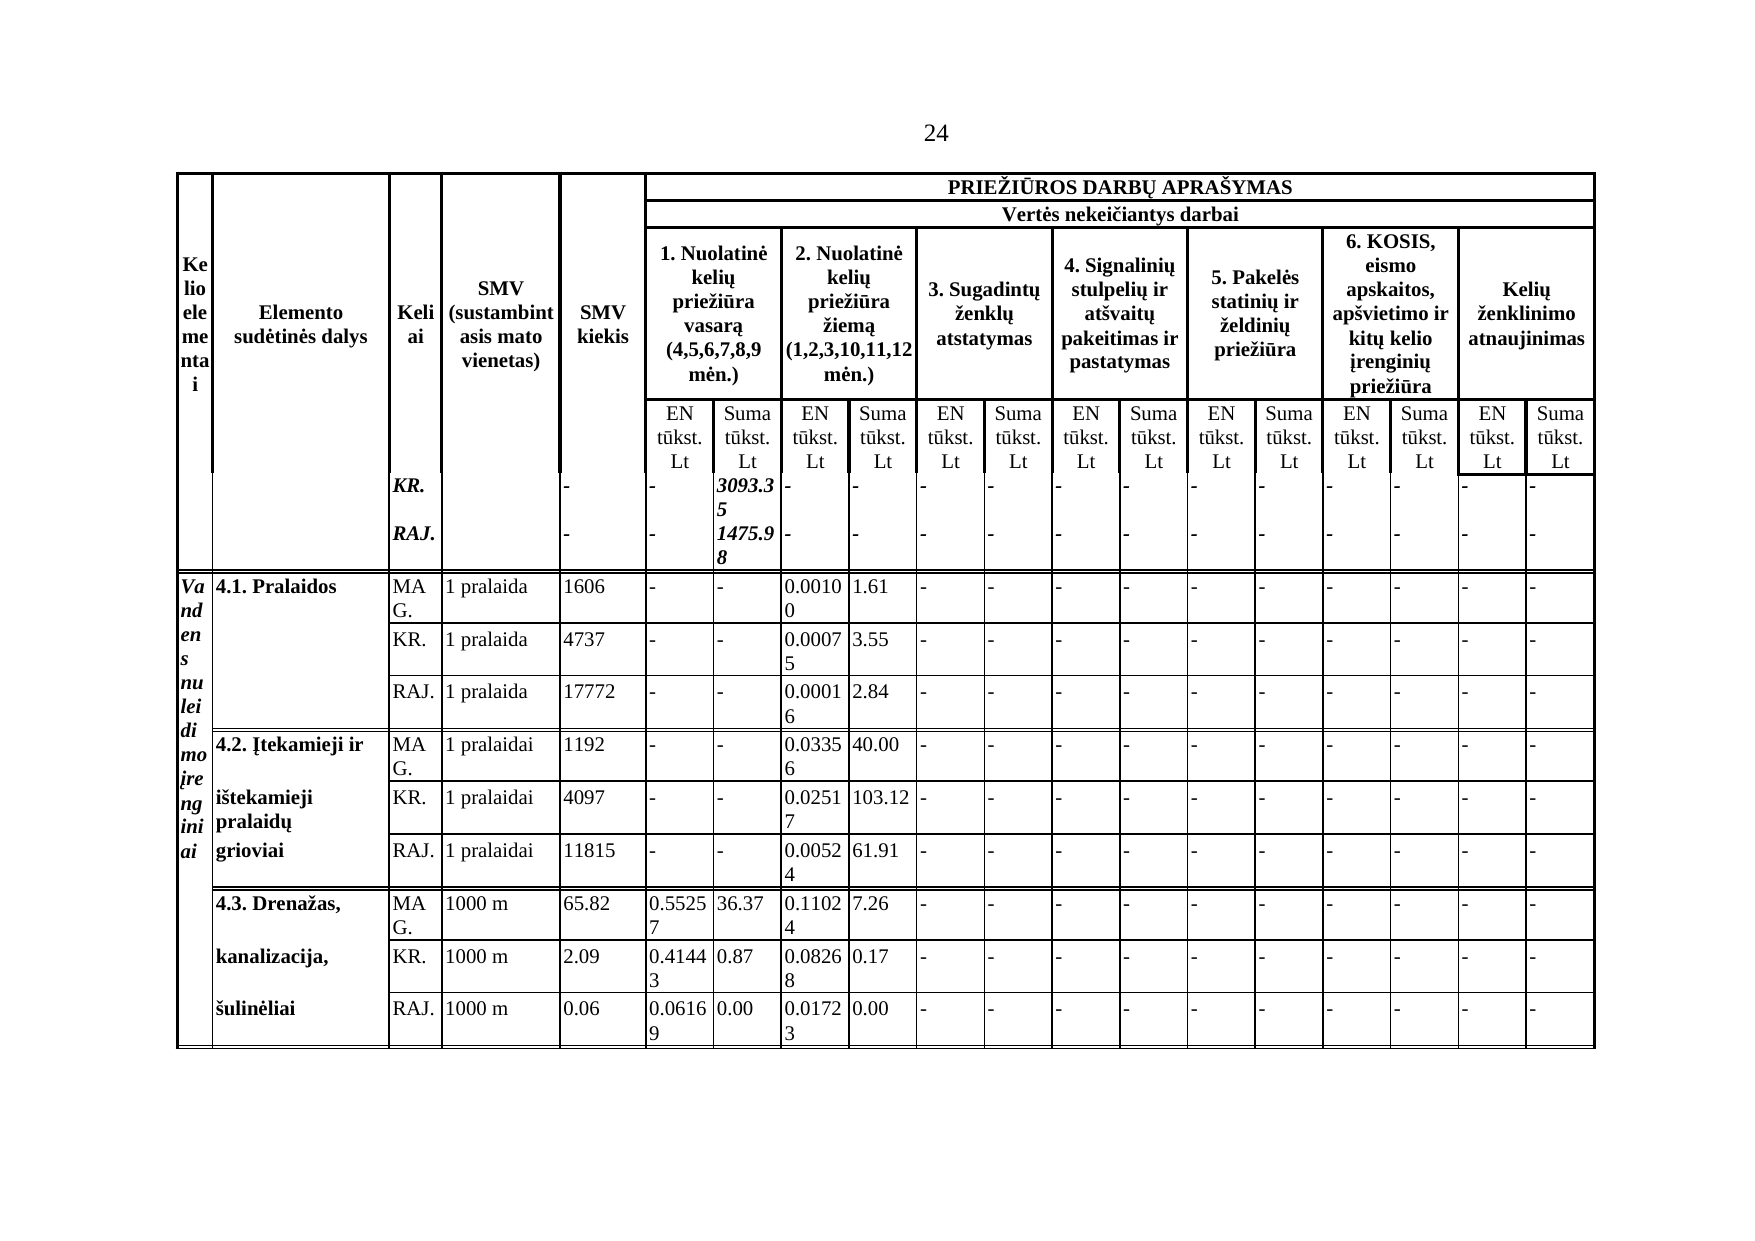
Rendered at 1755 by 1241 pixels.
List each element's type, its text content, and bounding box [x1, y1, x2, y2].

table_cell - [1121, 782, 1187, 833]
table_cell EN tūkst. Lt [1189, 401, 1254, 473]
table_cell - [1527, 941, 1593, 992]
table_cell - [917, 835, 984, 886]
table_cell [179, 521, 212, 569]
table_cell - [1256, 624, 1322, 675]
table_cell 0.01723 [782, 993, 848, 1044]
table_cell KR. [390, 782, 441, 833]
table_cell 61.91 [850, 835, 916, 886]
table_cell - [1256, 473, 1322, 521]
table_cell - [985, 574, 1051, 622]
table_cell 4.1. Pralaidos [213, 574, 388, 622]
table_cell grioviai [213, 833, 388, 886]
table_cell - [1324, 732, 1390, 780]
table_cell - [1324, 941, 1390, 992]
table_cell šulinėliai [213, 992, 388, 1044]
table_cell - [1324, 624, 1390, 675]
table_cell Keliai [391, 175, 440, 473]
table_cell 1192 [561, 732, 645, 780]
table_cell - [782, 473, 848, 521]
table_cell 4097 [561, 782, 645, 833]
table_cell - [1053, 993, 1119, 1044]
table_cell - [1121, 574, 1187, 622]
table_cell 1 pralaida [443, 624, 559, 675]
table_cell - [1053, 782, 1119, 833]
table_cell 36.37 [714, 891, 780, 939]
table_cell [213, 675, 388, 728]
table_cell [213, 622, 388, 675]
table_cell - [1324, 782, 1390, 833]
table_cell 2. Nuolatinė kelių priežiūra žiemą (1,2,3,10,11,12 mėn.) [783, 229, 915, 398]
table_cell - [1324, 993, 1390, 1044]
table_cell - [1459, 835, 1525, 886]
table_cell 4.2. Įtekamieji ir [213, 732, 388, 780]
table_cell - [1121, 941, 1187, 992]
table_cell - [985, 891, 1051, 939]
table_cell EN tūkst. Lt [783, 401, 847, 473]
table_cell KR. [390, 624, 441, 675]
table_cell - [1053, 473, 1119, 521]
table_header [177, 148, 1595, 172]
table_cell - [1324, 676, 1390, 728]
table_cell 0.06 [561, 993, 645, 1044]
table_cell Vandens nuleidimo įrenginiai [179, 574, 212, 1044]
table_cell 0.87 [714, 941, 780, 992]
table_cell - [1459, 521, 1525, 569]
table_cell - [1459, 732, 1525, 780]
table_cell - [1527, 891, 1593, 939]
table_cell 1 pralaidai [443, 732, 559, 780]
table_cell Suma tūkst. Lt [1528, 401, 1593, 473]
table_cell - [1527, 624, 1593, 675]
table_cell - [1324, 891, 1390, 939]
table_cell - [985, 835, 1051, 886]
table_cell - [1188, 473, 1254, 521]
table_cell 7.26 [850, 891, 916, 939]
table_cell - [1053, 574, 1119, 622]
table_cell Suma tūkst. Lt [715, 401, 780, 473]
table_cell MAG. [390, 732, 441, 780]
table_cell - [1459, 574, 1525, 622]
table_cell - [1121, 993, 1187, 1044]
table_cell 1000 m [443, 891, 559, 939]
table_cell - [1256, 835, 1322, 886]
table_cell - [985, 521, 1051, 569]
table_cell - [1391, 891, 1458, 939]
table_cell - [917, 891, 984, 939]
table_cell Vertės nekeičiantys darbai [647, 202, 1593, 226]
table_cell 0.11024 [782, 891, 848, 939]
table_cell 103.12 [850, 782, 916, 833]
table_cell 2.84 [850, 676, 916, 728]
table_cell 3093.35 [714, 473, 780, 521]
table_cell Suma tūkst. Lt [1257, 401, 1321, 473]
table_cell kanalizacija, [213, 939, 388, 992]
table_cell - [1188, 574, 1254, 622]
table_cell - [917, 732, 984, 780]
table_cell - [1527, 574, 1593, 622]
table_cell - [1188, 941, 1254, 992]
table_cell [213, 521, 388, 569]
table_cell - [1527, 676, 1593, 728]
table_cell - [1391, 993, 1458, 1044]
table_cell - [917, 993, 984, 1044]
table_cell - [1053, 835, 1119, 886]
table_cell 0.08268 [782, 941, 848, 992]
table_cell - [985, 676, 1051, 728]
table_cell - [714, 624, 780, 675]
table_cell - [917, 676, 984, 728]
table_cell - [782, 521, 848, 569]
table_cell - [647, 624, 713, 675]
table_cell EN tūkst. Lt [1460, 401, 1524, 473]
table_cell 0.00524 [782, 835, 848, 886]
table_cell - [1121, 521, 1187, 569]
table_cell - [1324, 574, 1390, 622]
table_cell RAJ. [390, 993, 441, 1044]
table_cell 65.82 [561, 891, 645, 939]
table_cell 4737 [561, 624, 645, 675]
table_cell - [1188, 624, 1254, 675]
table_cell - [850, 473, 916, 521]
table_cell - [1121, 732, 1187, 780]
table_cell Elemento sudėtinės dalys [214, 175, 388, 473]
table_cell 1606 [561, 574, 645, 622]
table_cell 4. Signalinių stulpelių ir atšvaitų pakeitimas ir pastatymas [1054, 229, 1186, 398]
table_cell [443, 473, 559, 521]
table_cell - [1459, 782, 1525, 833]
table_cell 0.03356 [782, 732, 848, 780]
table_cell - [1053, 624, 1119, 675]
table_cell - [1121, 624, 1187, 675]
table_cell KR. [390, 473, 441, 521]
table_cell - [850, 521, 916, 569]
table_cell - [917, 782, 984, 833]
table_cell EN tūkst. Lt [918, 401, 983, 473]
table_cell 1000 m [443, 941, 559, 992]
table_cell 1 pralaida [443, 574, 559, 622]
table_cell 1 pralaida [443, 676, 559, 728]
table_cell - [1324, 473, 1390, 521]
table_cell - [1527, 476, 1593, 521]
table_cell - [917, 473, 984, 521]
table_cell - [714, 835, 780, 886]
table_cell [443, 521, 559, 569]
table_cell - [1459, 891, 1525, 939]
table_cell - [1527, 835, 1593, 886]
table_cell - [1121, 473, 1187, 521]
table_cell - [917, 521, 984, 569]
table_cell PRIEŽIŪROS DARBŲ APRAŠYMAS [647, 175, 1593, 199]
table_cell 1000 m [443, 993, 559, 1044]
table_cell - [917, 941, 984, 992]
table_cell - [1121, 891, 1187, 939]
table_cell - [1391, 624, 1458, 675]
table_cell ištekamieji pralaidų [213, 780, 388, 833]
table_cell - [1527, 993, 1593, 1044]
table_cell RAJ. [390, 521, 441, 569]
table_cell - [647, 574, 713, 622]
table_cell - [647, 732, 713, 780]
table_cell - [985, 473, 1051, 521]
table_cell KR. [390, 941, 441, 992]
table_cell - [1527, 732, 1593, 780]
table_cell - [1188, 993, 1254, 1044]
table_cell - [714, 732, 780, 780]
table_cell 17772 [561, 676, 645, 728]
table_cell - [1256, 574, 1322, 622]
table_cell - [985, 941, 1051, 992]
table_cell - [1256, 993, 1322, 1044]
table_cell - [714, 574, 780, 622]
table_cell - [1256, 732, 1322, 780]
table_cell - [714, 782, 780, 833]
table_cell 0.00016 [782, 676, 848, 728]
table_cell - [985, 993, 1051, 1044]
table_cell - [1459, 476, 1525, 521]
table_cell 0.17 [850, 941, 916, 992]
table_cell Suma tūkst. Lt [851, 401, 915, 473]
table_cell Suma tūkst. Lt [1392, 401, 1457, 473]
table_cell - [1391, 676, 1458, 728]
table_cell - [1053, 521, 1119, 569]
table_cell RAJ. [390, 676, 441, 728]
table_cell - [1391, 521, 1458, 569]
table_cell - [1391, 574, 1458, 622]
table_cell - [985, 782, 1051, 833]
table_cell - [1527, 521, 1593, 569]
table_cell - [1459, 624, 1525, 675]
table_cell - [917, 624, 984, 675]
table_cell - [1256, 521, 1322, 569]
table_cell - [1391, 835, 1458, 886]
table_cell 0.00100 [782, 574, 848, 622]
table_cell - [1256, 941, 1322, 992]
table_cell EN tūkst. Lt [647, 401, 712, 473]
table_cell - [1121, 835, 1187, 886]
table_cell 0.00 [850, 993, 916, 1044]
table_cell - [985, 732, 1051, 780]
table_cell - [917, 574, 984, 622]
table_cell - [1053, 732, 1119, 780]
table_cell 1475.98 [714, 521, 780, 569]
table_cell 40.00 [850, 732, 916, 780]
table_cell - [1391, 941, 1458, 992]
table_cell - [1188, 521, 1254, 569]
table_cell [213, 473, 388, 521]
table_cell SMV kiekis [562, 175, 644, 473]
table_cell MAG. [390, 574, 441, 622]
table_cell Kelio elementai [179, 175, 211, 473]
table_cell - [1459, 676, 1525, 728]
table_cell - [714, 676, 780, 728]
table_cell 4.3. Drenažas, [213, 891, 388, 939]
table_cell SMV (sustambintasis mato vienetas) [443, 175, 558, 473]
table_cell - [1053, 891, 1119, 939]
table_cell - [1121, 676, 1187, 728]
table_cell - [647, 835, 713, 886]
table_cell RAJ. [390, 835, 441, 886]
table_cell - [561, 473, 645, 521]
table_cell - [1256, 891, 1322, 939]
table_cell - [1053, 941, 1119, 992]
table_cell MAG. [390, 891, 441, 939]
table_cell 1.61 [850, 574, 916, 622]
table_cell 1 pralaidai [443, 835, 559, 886]
table_cell 0.00075 [782, 624, 848, 675]
table_cell - [1188, 835, 1254, 886]
table_cell - [647, 521, 713, 569]
table_cell 0.41443 [647, 941, 713, 992]
table_cell 6. KOSIS, eismo apskaitos, apšvietimo ir kitų kelio įrenginių priežiūra [1324, 229, 1457, 398]
table_cell - [1188, 676, 1254, 728]
table_cell Kelių ženklinimo atnaujinimas [1460, 229, 1593, 398]
table_cell - [1459, 941, 1525, 992]
table_cell 2.09 [561, 941, 645, 992]
table_cell Suma tūkst. Lt [986, 401, 1051, 473]
table_cell 3.55 [850, 624, 916, 675]
table_cell 0.55257 [647, 891, 713, 939]
table_cell - [1324, 835, 1390, 886]
table_cell 0.00 [714, 993, 780, 1044]
table_cell - [647, 473, 713, 521]
table_cell Suma tūkst. Lt [1121, 401, 1186, 473]
table_cell - [1391, 473, 1458, 521]
table_cell - [1256, 676, 1322, 728]
table_cell - [647, 676, 713, 728]
table_cell - [561, 521, 645, 569]
table_cell - [647, 782, 713, 833]
table_cell - [1324, 521, 1390, 569]
table_cell - [1188, 891, 1254, 939]
table_cell 11815 [561, 835, 645, 886]
table_cell EN tūkst. Lt [1054, 401, 1118, 473]
table_cell - [1459, 993, 1525, 1044]
table_cell 5. Pakelės statinių ir želdinių priežiūra [1189, 229, 1321, 398]
table_cell 3. Sugadintų ženklų atstatymas [918, 229, 1051, 398]
table_cell - [1256, 782, 1322, 833]
table_cell 1 pralaidai [443, 782, 559, 833]
table_cell [179, 473, 212, 521]
table_cell 0.06169 [647, 993, 713, 1044]
table_cell - [985, 624, 1051, 675]
table_cell 0.02517 [782, 782, 848, 833]
table_cell EN tūkst. Lt [1324, 401, 1389, 473]
table_cell - [1053, 676, 1119, 728]
table_cell - [1391, 782, 1458, 833]
table_cell 1. Nuolatinė kelių priežiūra vasarą (4,5,6,7,8,9 mėn.) [647, 229, 780, 398]
table_cell - [1188, 732, 1254, 780]
table_cell - [1527, 782, 1593, 833]
table_cell - [1188, 782, 1254, 833]
table_cell - [1391, 732, 1458, 780]
